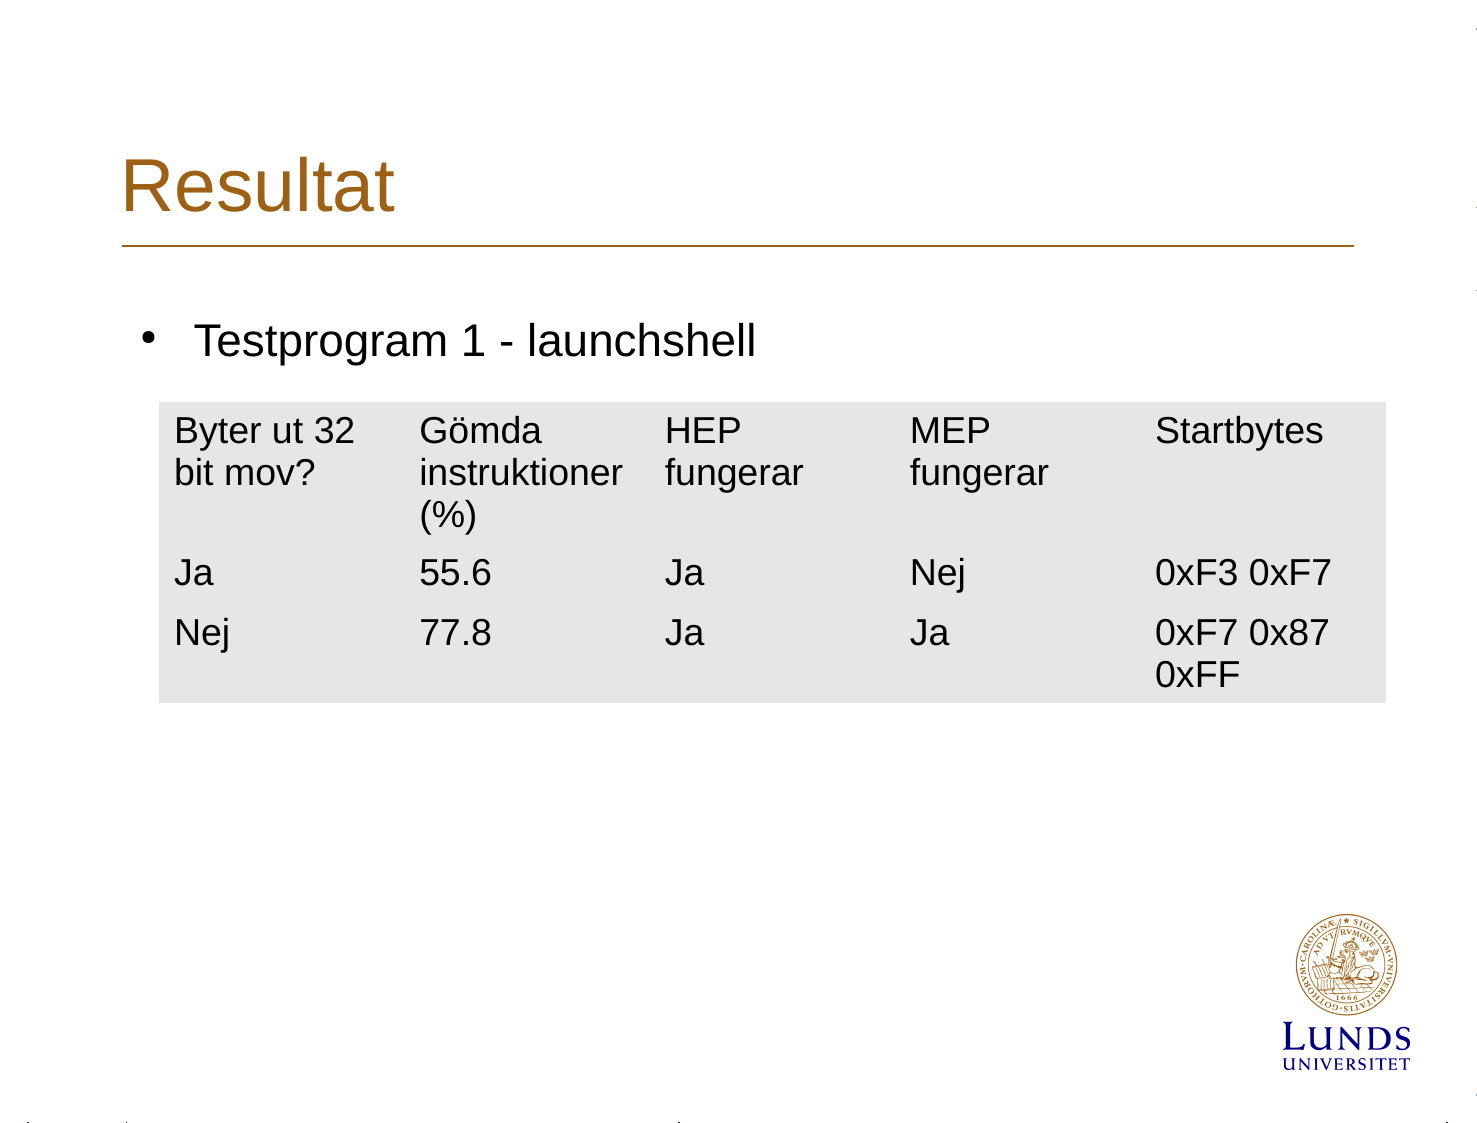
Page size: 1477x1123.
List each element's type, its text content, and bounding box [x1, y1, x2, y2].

list Testprogram 1 - launchshell [107, 303, 1353, 888]
table_cell Ja [159, 544, 405, 604]
table_header Startbytes [1140, 402, 1386, 544]
table_cell Ja [895, 604, 1140, 703]
table_cell 77.8 [405, 604, 650, 703]
picture [1283, 914, 1410, 1070]
table_cell 55.6 [405, 544, 650, 604]
table_header Byter ut 32 bit mov? [159, 402, 405, 544]
table_cell Ja [650, 604, 895, 703]
table_cell Ja [650, 544, 895, 604]
table_header Gömda instruktioner (%) [405, 402, 650, 544]
table_cell 0xF7 0x87 0xFF [1140, 604, 1386, 703]
title Resultat [105, 46, 1354, 234]
table_cell Nej [159, 604, 405, 703]
table_cell 0xF3 0xF7 [1140, 544, 1386, 604]
table_cell Nej [895, 544, 1140, 604]
table_header HEP fungerar [650, 402, 895, 544]
table_header MEP fungerar [895, 402, 1140, 544]
